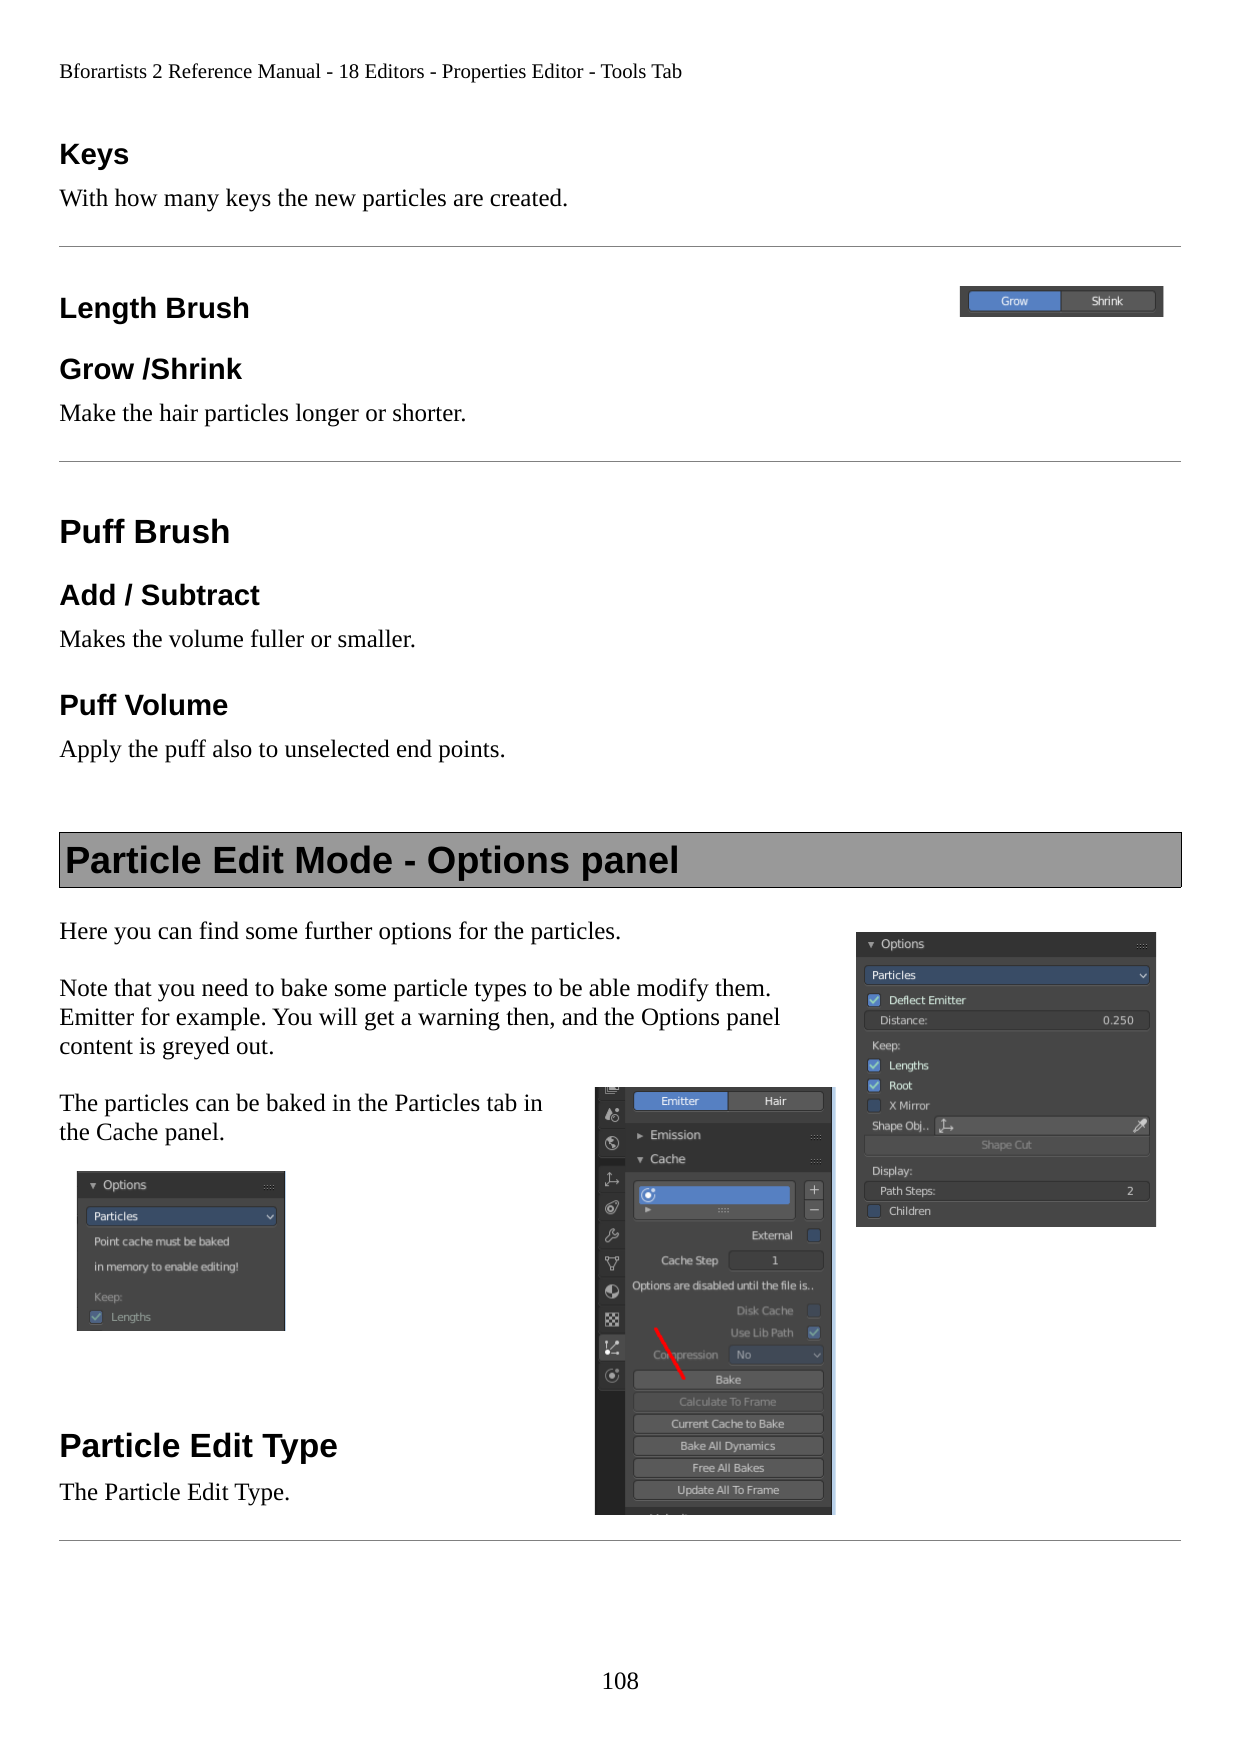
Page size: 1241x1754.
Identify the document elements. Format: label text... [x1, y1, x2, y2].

subtitle Keys [59, 137, 1181, 170]
text The Particle Edit Type. [59, 1477, 594, 1505]
subtitle Puff Brush [59, 512, 1181, 551]
picture [856, 932, 1157, 1227]
picture [594, 1087, 836, 1515]
subtitle Particle Edit Type [59, 1426, 594, 1464]
text With how many keys the new particles are created. [59, 183, 1181, 212]
text Apply the puff also to unselected end points. [59, 734, 1181, 762]
picture [76, 1171, 286, 1331]
subtitle Add / Subtract [59, 578, 1181, 611]
text Here you can find some further options for the particles. [59, 916, 1181, 945]
text [836, 1477, 1181, 1505]
table_header Particle Edit Mode - Options panel [60, 833, 1181, 887]
subtitle Puff Volume [59, 687, 1181, 721]
subtitle Grow /Shrink [59, 352, 1181, 385]
text [1157, 1088, 1181, 1146]
text Make the hair particles longer or shorter. [59, 398, 1181, 427]
subtitle [836, 1426, 1181, 1464]
text Note that you need to bake some particle types to be able modify them. Emitter for example. You will get a warning then, and the Options panel content is greyed out. [59, 973, 856, 1060]
text Makes the volume fuller or smaller. [59, 624, 1181, 653]
text The particles can be baked in the Particles tab in the Cache panel. [59, 1088, 594, 1146]
picture [959, 286, 1164, 317]
subtitle Length Brush [59, 291, 1181, 324]
